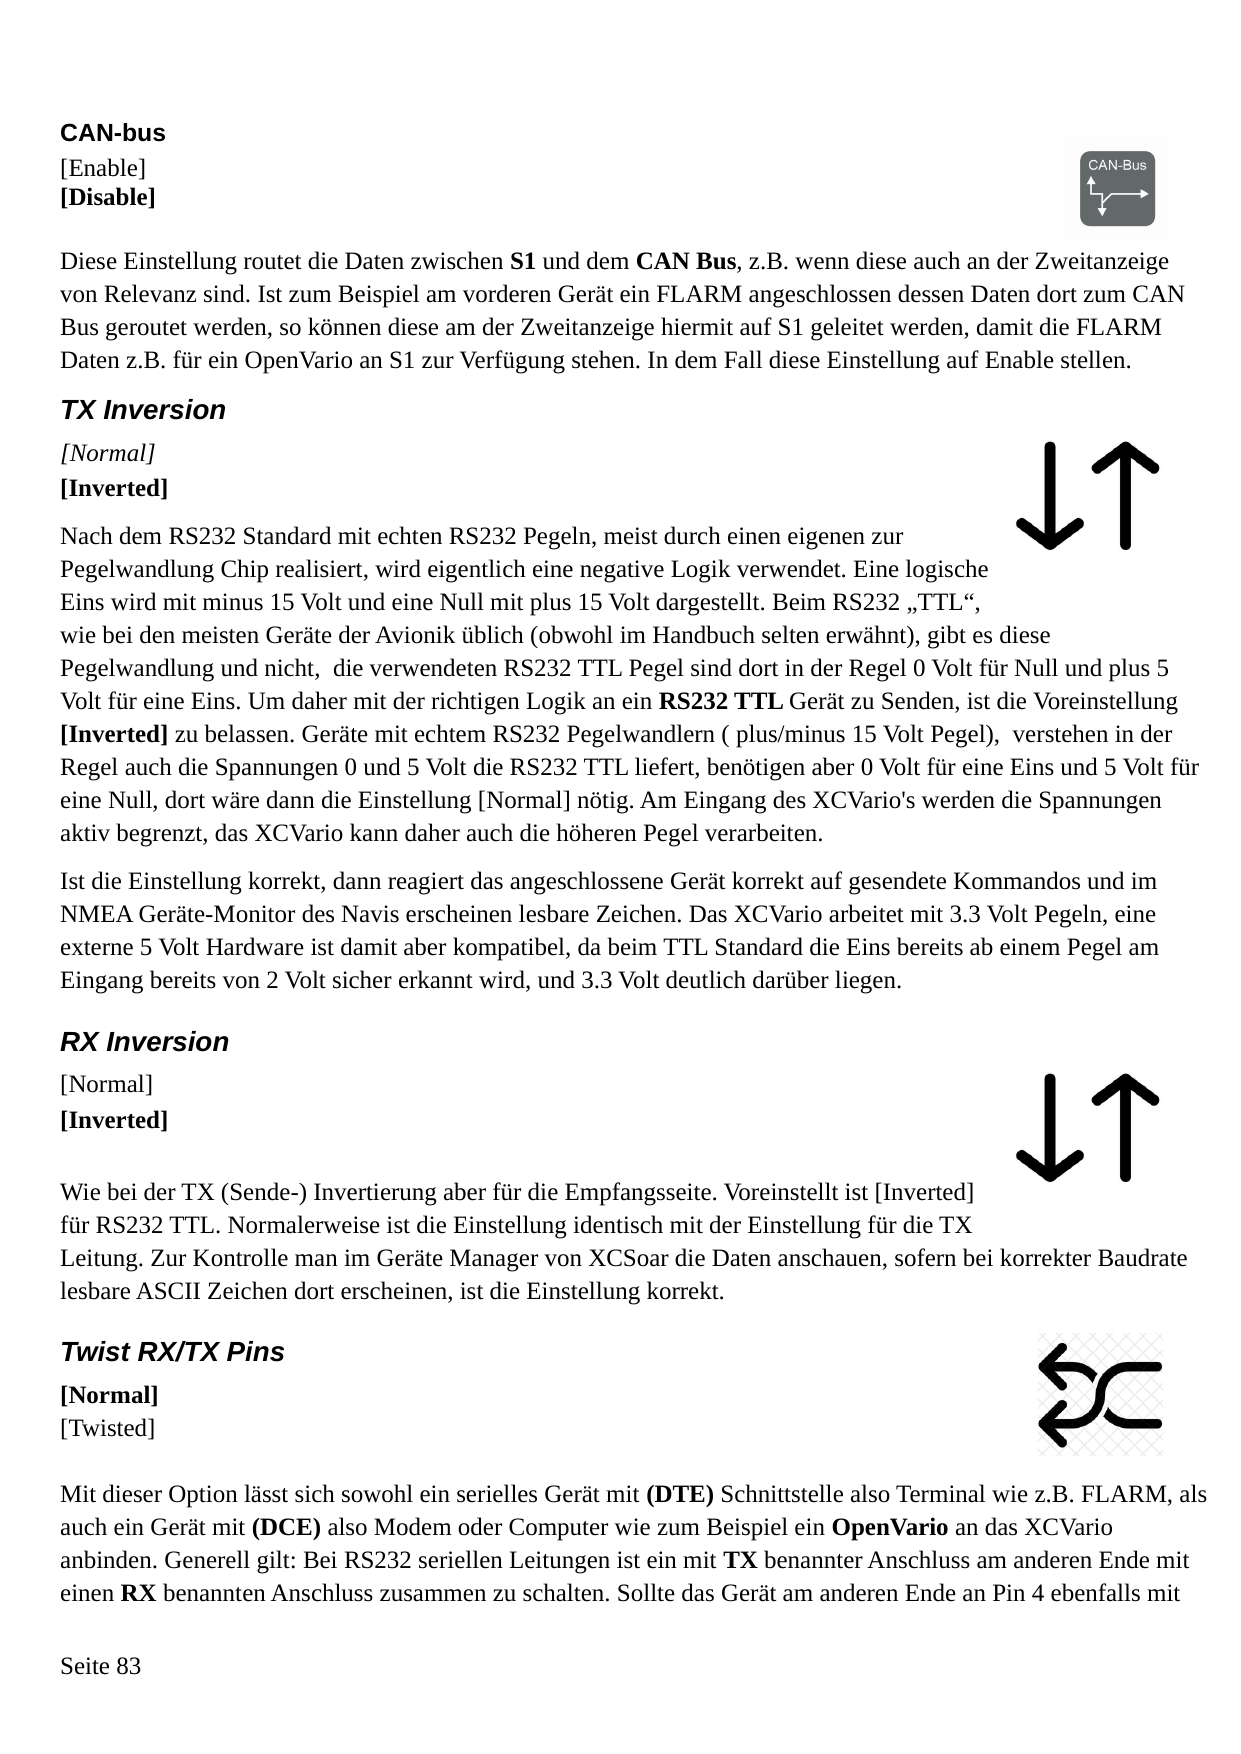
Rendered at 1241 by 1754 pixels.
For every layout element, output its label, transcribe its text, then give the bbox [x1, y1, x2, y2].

text [1178, 473, 1207, 502]
text [Twisted] [60, 1413, 1037, 1442]
text Ist die Einstellung korrekt, dann reagiert das angeschlossene Gerät korrekt auf gesendete Kommandos und im NMEA Geräte-Monitor des Navis erscheinen lesbare Zeichen. Das XCVario arbeitet mit 3.3 Volt Pegeln, eine externe 5 Volt Hardware ist damit aber kompatibel, da beim TTL Standard die Eins bereits ab einem Pegel am Eingang bereits von 2 Volt sicher erkannt wird, und 3.3 Volt deutlich darüber liegen. [60, 866, 1207, 994]
subtitle TX Inversion [60, 393, 1207, 425]
subtitle CAN-bus [60, 118, 1207, 147]
text [1163, 1380, 1207, 1409]
text [1178, 1069, 1207, 1098]
text [1170, 182, 1207, 210]
text [Inverted] [60, 1105, 1002, 1134]
subtitle [1163, 1336, 1207, 1368]
text [Normal] [60, 1380, 1037, 1409]
picture [1065, 136, 1170, 241]
picture [1002, 405, 1178, 587]
text [Disable] [60, 182, 1065, 210]
text [1163, 1413, 1207, 1442]
text [1178, 438, 1207, 467]
text [Inverted] [60, 473, 1002, 502]
text Diese Einstellung routet die Daten zwischen S1 und dem CAN Bus, z.B. wenn diese auch an der Zweitanzeige von Relevanz sind. Ist zum Beispiel am vorderen Gerät ein FLARM angeschlossen dessen Daten dort zum CAN Bus geroutet werden, so können diese am der Zweitanzeige hiermit auf S1 geleitet werden, damit die FLARM Daten z.B. für ein OpenVario an S1 zur Verfügung stehen. In dem Fall diese Einstellung auf Enable stellen. [60, 246, 1207, 374]
picture [1002, 1036, 1178, 1219]
text Nach dem RS232 Standard mit echten RS232 Pegeln, meist durch einen eigenen zur Pegelwandlung Chip realisiert, wird eigentlich eine negative Logik verwendet. Eine logische Eins wird mit minus 15 Volt und eine Null mit plus 15 Volt dargestellt. Beim RS232 „TTL“, wie bei den meisten Geräte der Avionik üblich (obwohl im Handbuch selten erwähnt), gibt es diese Pegelwandlung und nicht, die verwendeten RS232 TTL Pegel sind dort in der Regel 0 Volt für Null und plus 5 Volt für eine Eins. Um daher mit der richtigen Logik an ein RS232 TTL Gerät zu Senden, ist die Voreinstellung [Inverted] zu belassen. Geräte mit echtem RS232 Pegelwandlern ( plus/minus 15 Volt Pegel), verstehen in der Regel auch die Spannungen 0 und 5 Volt die RS232 TTL liefert, benötigen aber 0 Volt für eine Eins und 5 Volt für eine Null, dort wäre dann die Einstellung [Normal] nötig. Am Eingang des XCVario's werden die Spannungen aktiv begrenzt, das XCVario kann daher auch die höheren Pegel verarbeiten. [60, 521, 1207, 847]
subtitle Twist RX/TX Pins [60, 1336, 1037, 1368]
text [Normal] [60, 438, 1002, 467]
subtitle RX Inversion [60, 1025, 1207, 1057]
text [Enable] [60, 153, 1065, 182]
text Wie bei der TX (Sende-) Invertierung aber für die Empfangsseite. Voreinstellt ist [Inverted] für RS232 TTL. Normalerweise ist die Einstellung identisch mit der Einstellung für die TX Leitung. Zur Kontrolle man im Geräte Manager von XCSoar die Daten anschauen, sofern bei korrekter Baudrate lesbare ASCII Zeichen dort erscheinen, ist die Einstellung korrekt. [60, 1177, 1207, 1304]
text [Normal] [60, 1069, 1002, 1098]
text [1170, 153, 1207, 182]
text Mit dieser Option lässt sich sowohl ein serielles Gerät mit (DTE) Schnittstelle also Terminal wie z.B. FLARM, als auch ein Gerät mit (DCE) also Modem oder Computer wie zum Beispiel ein OpenVario an das XCVario anbinden. Generell gilt: Bei RS232 seriellen Leitungen ist ein mit TX benannter Anschluss am anderen Ende mit einen RX benannten Anschluss zusammen zu schalten. Sollte das Gerät am anderen Ende an Pin 4 ebenfalls mit [60, 1479, 1207, 1607]
picture [1037, 1333, 1163, 1456]
text [1178, 1105, 1207, 1134]
